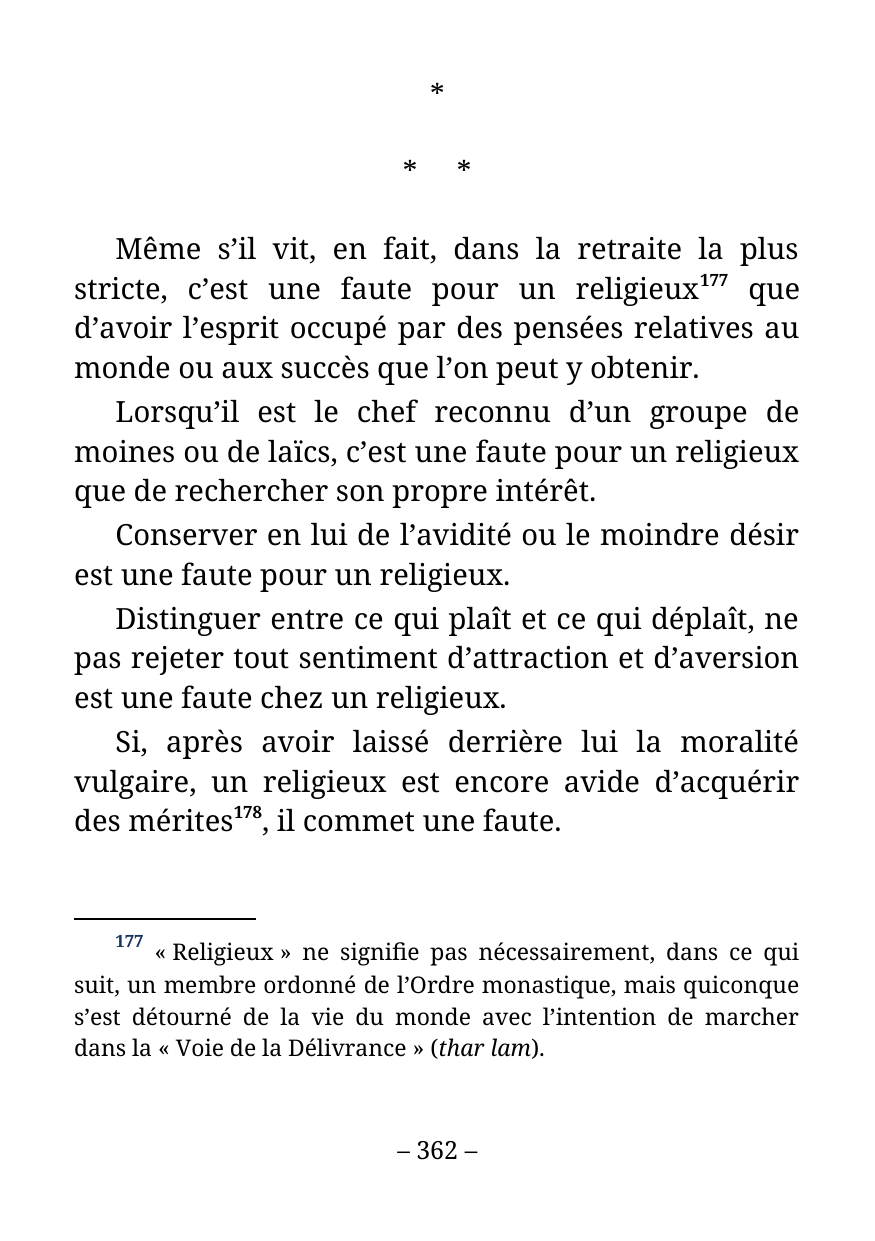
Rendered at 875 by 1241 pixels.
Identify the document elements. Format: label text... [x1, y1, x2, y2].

text Distinguer entre ce qui plaît et ce qui déplaît, ne pas rejeter tout sentiment d’attraction et d’aversion est une faute chez un religieux. [74, 598, 800, 717]
text « Religieux » ne signifie pas nécessairement, dans ce qui suit, un membre ordonné de l’Ordre monastique, mais quiconque s’est détourné de la vie du monde avec l’intention de marcher dans la « Voie de la Délivrance » (thar lam). [74, 929, 800, 1063]
text Si, après avoir laissé derrière lui la moralité vulgaire, un religieux est encore avide d’acquérir des mérites, il commet une faute. [74, 721, 800, 840]
text Lorsqu’il est le chef reconnu d’un groupe de moines ou de laïcs, c’est une faute pour un religieux que de rechercher son propre intérêt. [74, 391, 800, 510]
text Conserver en lui de l’avidité ou le moindre désir est une faute pour un religieux. [74, 514, 800, 594]
text * [74, 74, 800, 113]
text Même s’il vit, en fait, dans la retraite la plus stricte, c’est une faute pour un religieux que d’avoir l’esprit occupé par des pensées relatives au monde ou aux succès que l’on peut y obtenir. [74, 228, 800, 387]
text * * [74, 151, 800, 191]
